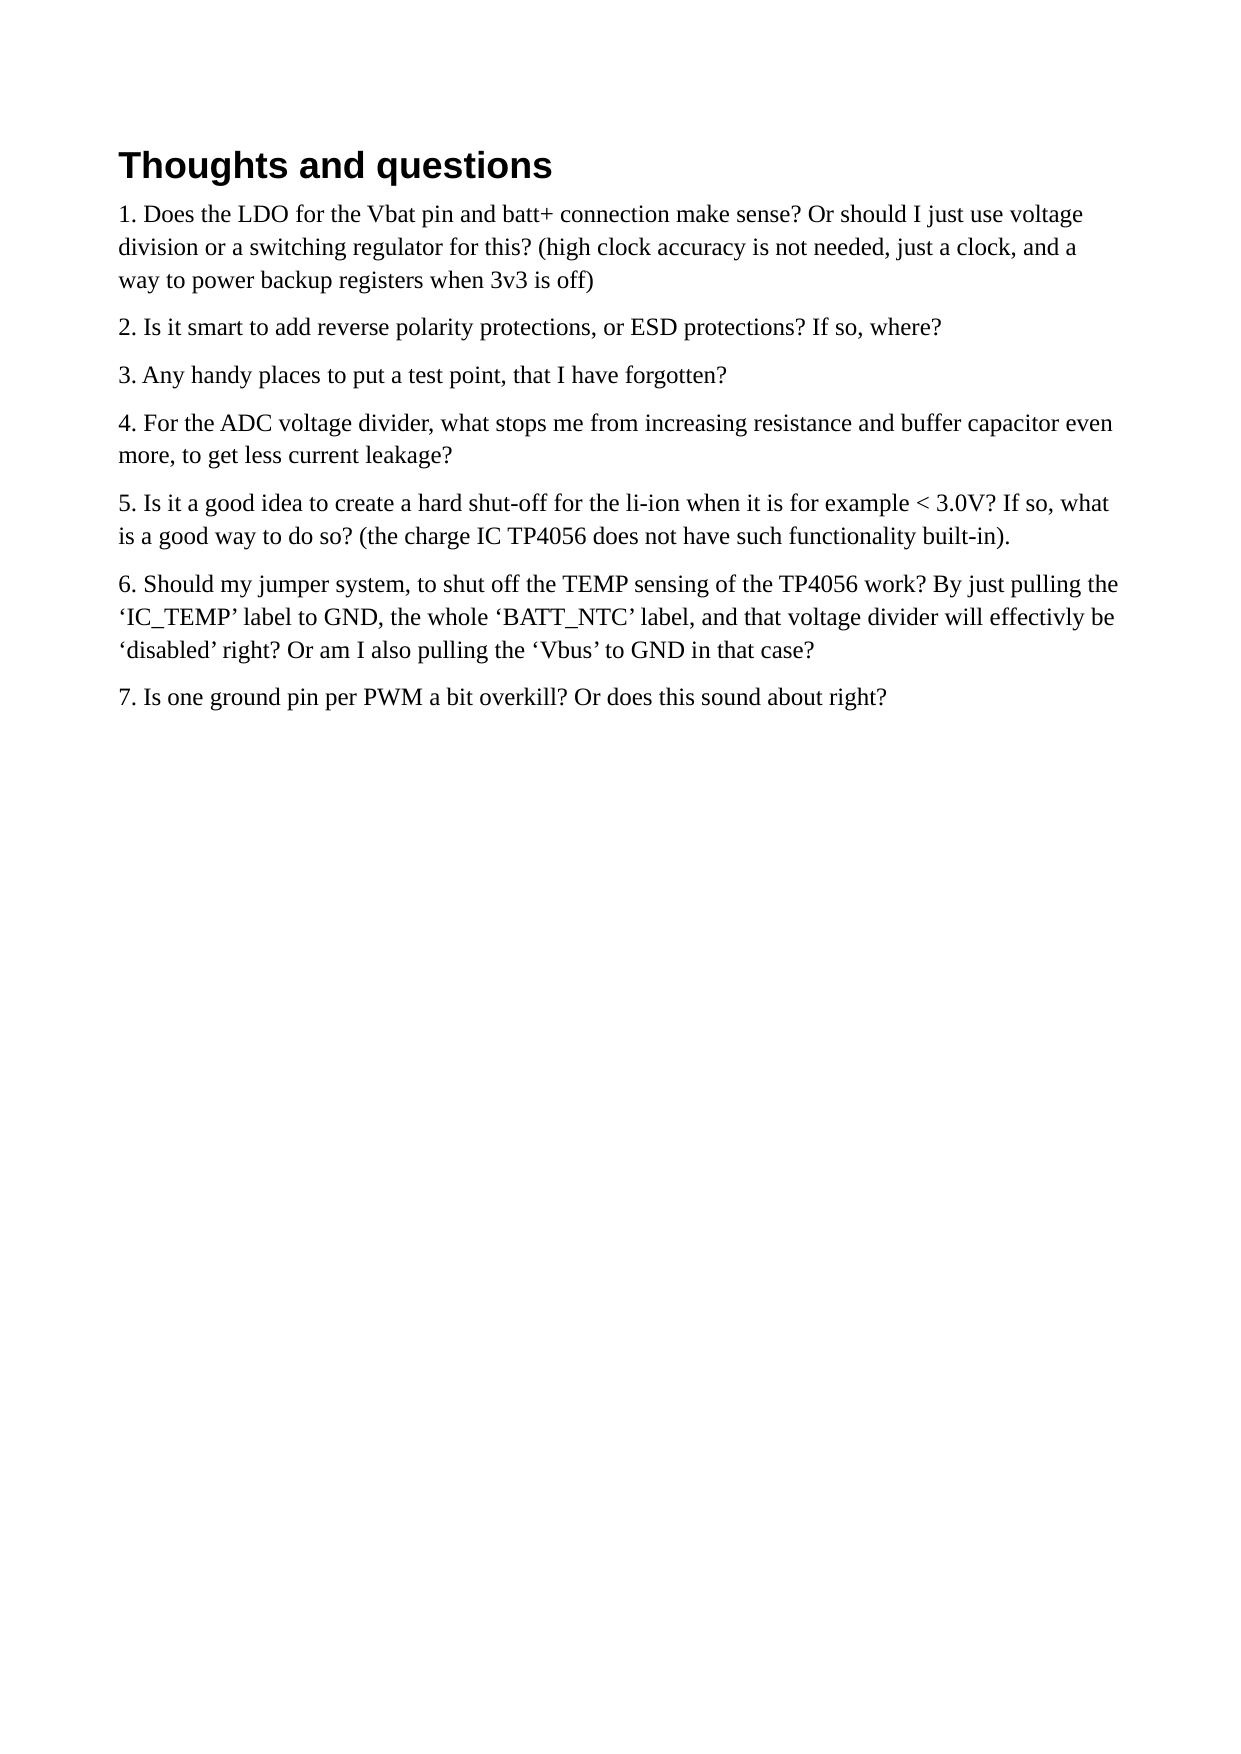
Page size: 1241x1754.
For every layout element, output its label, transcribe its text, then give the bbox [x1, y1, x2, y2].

text 4. For the ADC voltage divider, what stops me from increasing resistance and buffer capacitor even more, to get less current leakage? [118, 408, 1122, 469]
text 5. Is it a good idea to create a hard shut-off for the li-ion when it is for example < 3.0V? If so, what is a good way to do so? (the charge IC TP4056 does not have such functionality built-in). [118, 488, 1122, 550]
text 7. Is one ground pin per PWM a bit overkill? Or does this sound about right? [118, 682, 1122, 711]
text 3. Any handy places to put a test point, that I have forgotten? [118, 360, 1122, 389]
text 2. Is it smart to add reverse polarity protections, or ESD protections? If so, where? [118, 312, 1122, 341]
text 1. Does the LDO for the Vbat pin and batt+ connection make sense? Or should I just use voltage division or a switching regulator for this? (high clock accuracy is not needed, just a clock, and a way to power backup registers when 3v3 is off) [118, 199, 1122, 293]
subtitle Thoughts and questions [118, 143, 1122, 186]
text 6. Should my jumper system, to shut off the TEMP sensing of the TP4056 work? By just pulling the ‘IC_TEMP’ label to GND, the whole ‘BATT_NTC’ label, and that voltage divider will effectivly be ‘disabled’ right? Or am I also pulling the ‘Vbus’ to GND in that case? [118, 569, 1122, 664]
